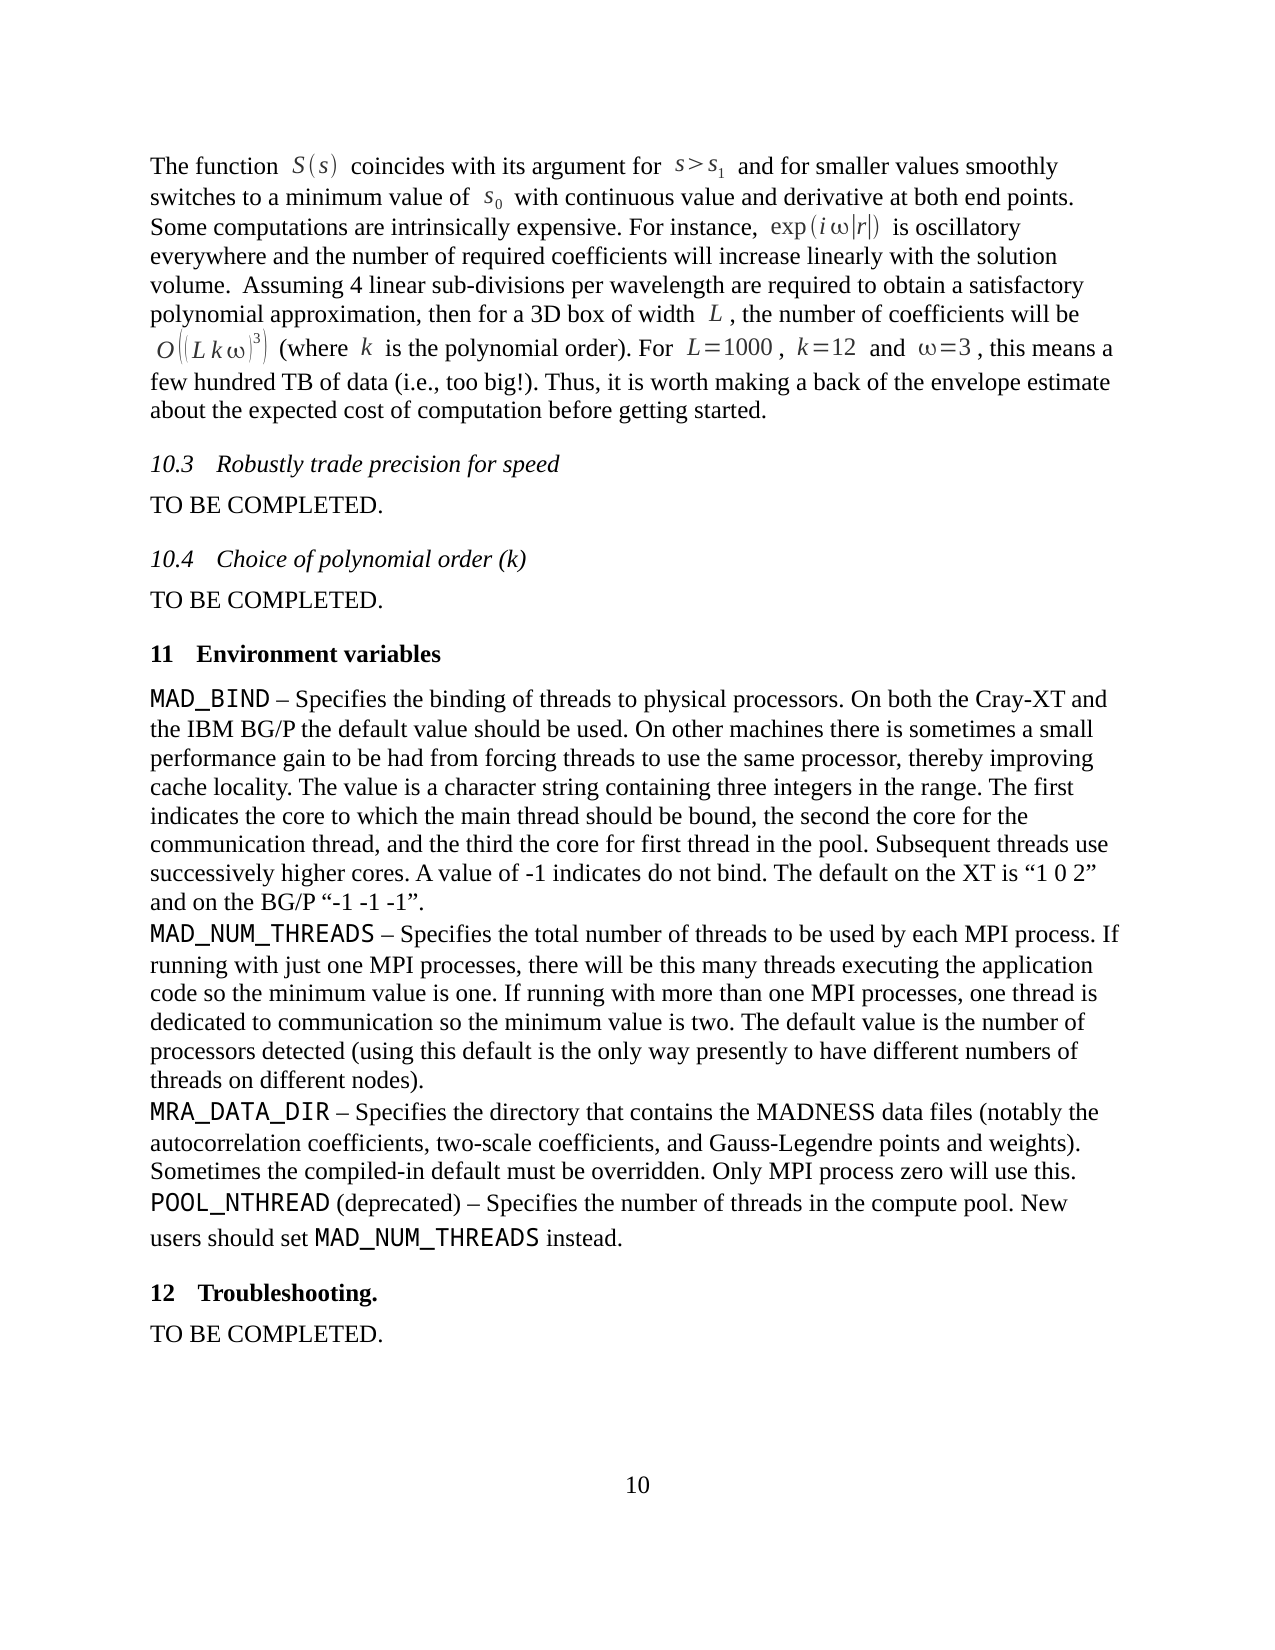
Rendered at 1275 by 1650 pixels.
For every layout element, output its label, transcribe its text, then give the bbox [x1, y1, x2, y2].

text TO BE COMPLETED. [150, 490, 1125, 519]
text POOL_NTHREAD (deprecated) – Specifies the number of threads in the compute pool. New users should set MAD_NUM_THREADS instead. [150, 1185, 1125, 1253]
subtitle Environment variables [150, 639, 1125, 668]
text TO BE COMPLETED. [150, 585, 1125, 614]
text The function coincides with its argument for and for smaller values smoothly switches to a minimum value of with continuous value and derivative at both end points. [150, 150, 1125, 212]
subtitle Troubleshooting. [150, 1278, 1125, 1307]
text Some computations are intrinsically expensive. For instance, is oscillatory everywhere and the number of required coefficients will increase linearly with the solution volume. Assuming 4 linear sub-divisions per wavelength are required to obtain a satisfactory polynomial approximation, then for a 3D box of width , the number of coefficients will be (where is the polynomial order). For , and , this means a few hundred TB of data (i.e., too big!). Thus, it is worth making a back of the envelope estimate about the expected cost of computation before getting started. [150, 212, 1125, 424]
text TO BE COMPLETED. [150, 1319, 1125, 1348]
subtitle Choice of polynomial order (k) [150, 544, 1125, 573]
text MAD_BIND – Specifies the binding of threads to physical processors. On both the Cray-XT and the IBM BG/P the default value should be used. On other machines there is sometimes a small performance gain to be had from forcing threads to use the same processor, thereby improving cache locality. The value is a character string containing three integers in the range. The first indicates the core to which the main thread should be bound, the second the core for the communication thread, and the third the core for first thread in the pool. Subsequent threads use successively higher cores. A value of -1 indicates do not bind. The default on the XT is “1 0 2” and on the BG/P “-1 -1 -1”. [150, 680, 1125, 916]
subtitle Robustly trade precision for speed [150, 449, 1125, 478]
text MRA_DATA_DIR – Specifies the directory that contains the MADNESS data files (notably the autocorrelation coefficients, two-scale coefficients, and Gauss-Legendre points and weights). Sometimes the compiled-in default must be overridden. Only MPI process zero will use this. [150, 1093, 1125, 1185]
text MAD_NUM_THREADS – Specifies the total number of threads to be used by each MPI process. If running with just one MPI processes, there will be this many threads executing the application code so the minimum value is one. If running with more than one MPI processes, one thread is dedicated to communication so the minimum value is two. The default value is the number of processors detected (using this default is the only way presently to have different numbers of threads on different nodes). [150, 916, 1125, 1093]
